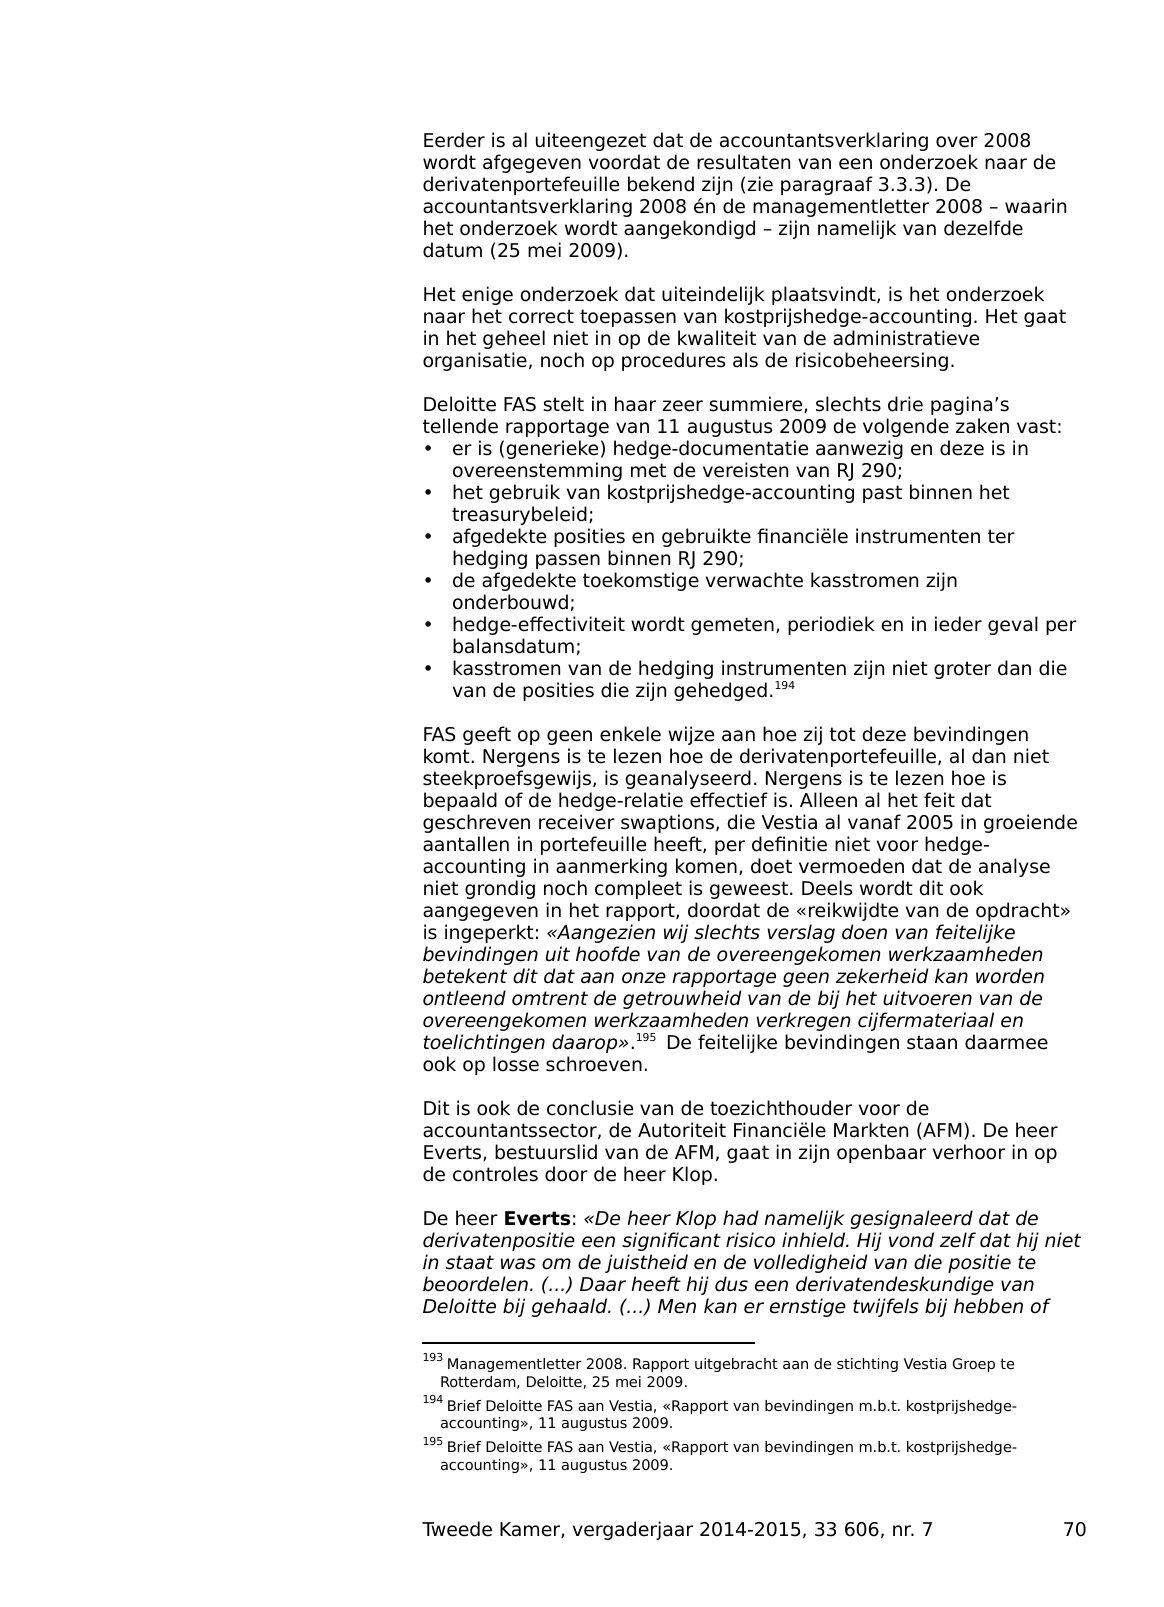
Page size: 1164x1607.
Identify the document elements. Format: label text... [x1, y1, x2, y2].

text • hedge-effectiviteit wordt gemeten, periodiek en in ieder geval per balansdatum; [422, 614, 1087, 658]
text • er is (generieke) hedge-documentatie aanwezig en deze is in overeenstemming met de vereisten van RJ 290; [422, 438, 1087, 482]
text FAS geeft op geen enkele wijze aan hoe zij tot deze bevindingen komt. Nergens is te lezen hoe de derivatenportefeuille, al dan niet steekproefsgewijs, is geanalyseerd. Nergens is te lezen hoe is bepaald of de hedge-relatie effectief is. Alleen al het feit dat geschreven receiver swaptions, die Vestia al vanaf 2005 in groeiende aantallen in portefeuille heeft, per definitie niet voor hedge-accounting in aanmerking komen, doet vermoeden dat de analyse niet grondig noch compleet is geweest. Deels wordt dit ook aangegeven in het rapport, doordat de «reikwijdte van de opdracht» is ingeperkt: «Aangezien wij slechts verslag doen van feitelijke bevindingen uit hoofde van de overeengekomen werkzaamheden betekent dit dat aan onze rapportage geen zekerheid kan worden ontleend omtrent de getrouwheid van de bij het uitvoeren van de overeengekomen werkzaamheden verkregen cijfermateriaal en toelichtingen daarop». De feitelijke bevindingen staan daarmee ook op losse schroeven. [422, 724, 1087, 1076]
text • afgedekte posities en gebruikte financiële instrumenten ter hedging passen binnen RJ 290; [422, 526, 1087, 570]
text Brief Deloitte FAS aan Vestia, «Rapport van bevindingen m.b.t. kostprijshedge-accounting», 11 augustus 2009. [422, 1435, 1087, 1474]
text Deloitte FAS stelt in haar zeer summiere, slechts drie pagina’s tellende rapportage van 11 augustus 2009 de volgende zaken vast: [422, 394, 1087, 438]
text • kasstromen van de hedging instrumenten zijn niet groter dan die van de posities die zijn gehedged. [422, 658, 1087, 702]
text • de afgedekte toekomstige verwachte kasstromen zijn onderbouwd; [422, 570, 1087, 614]
text Managementletter 2008. Rapport uitgebracht aan de stichting Vestia Groep te Rotterdam, Deloitte, 25 mei 2009. [422, 1352, 1087, 1391]
text • het gebruik van kostprijshedge-accounting past binnen het treasurybeleid; [422, 482, 1087, 526]
text Dit is ook de conclusie van de toezichthouder voor de accountantssector, de Autoriteit Financiële Markten (AFM). De heer Everts, bestuurslid van de AFM, gaat in zijn openbaar verhoor in op de controles door de heer Klop. [422, 1098, 1087, 1186]
text Eerder is al uiteengezet dat de accountantsverklaring over 2008 wordt afgegeven voordat de resultaten van een onderzoek naar de derivatenportefeuille bekend zijn (zie paragraaf 3.3.3). De accountantsverklaring 2008 én de managementletter 2008 – waarin het onderzoek wordt aangekondigd – zijn namelijk van dezelfde datum (25 mei 2009). [422, 130, 1087, 262]
text Het enige onderzoek dat uiteindelijk plaatsvindt, is het onderzoek naar het correct toepassen van kostprijshedge-accounting. Het gaat in het geheel niet in op de kwaliteit van de administratieve organisatie, noch op procedures als de risicobeheersing. [422, 284, 1087, 372]
text Brief Deloitte FAS aan Vestia, «Rapport van bevindingen m.b.t. kostprijshedge-accounting», 11 augustus 2009. [422, 1393, 1087, 1432]
text De heer Everts: «De heer Klop had namelijk gesignaleerd dat de derivatenpositie een significant risico inhield. Hij vond zelf dat hij niet in staat was om de juistheid en de volledigheid van die positie te beoordelen. (...) Daar heeft hij dus een derivatendeskundige van Deloitte bij gehaald. (...) Men kan er ernstige twijfels bij hebben of [422, 1208, 1087, 1318]
